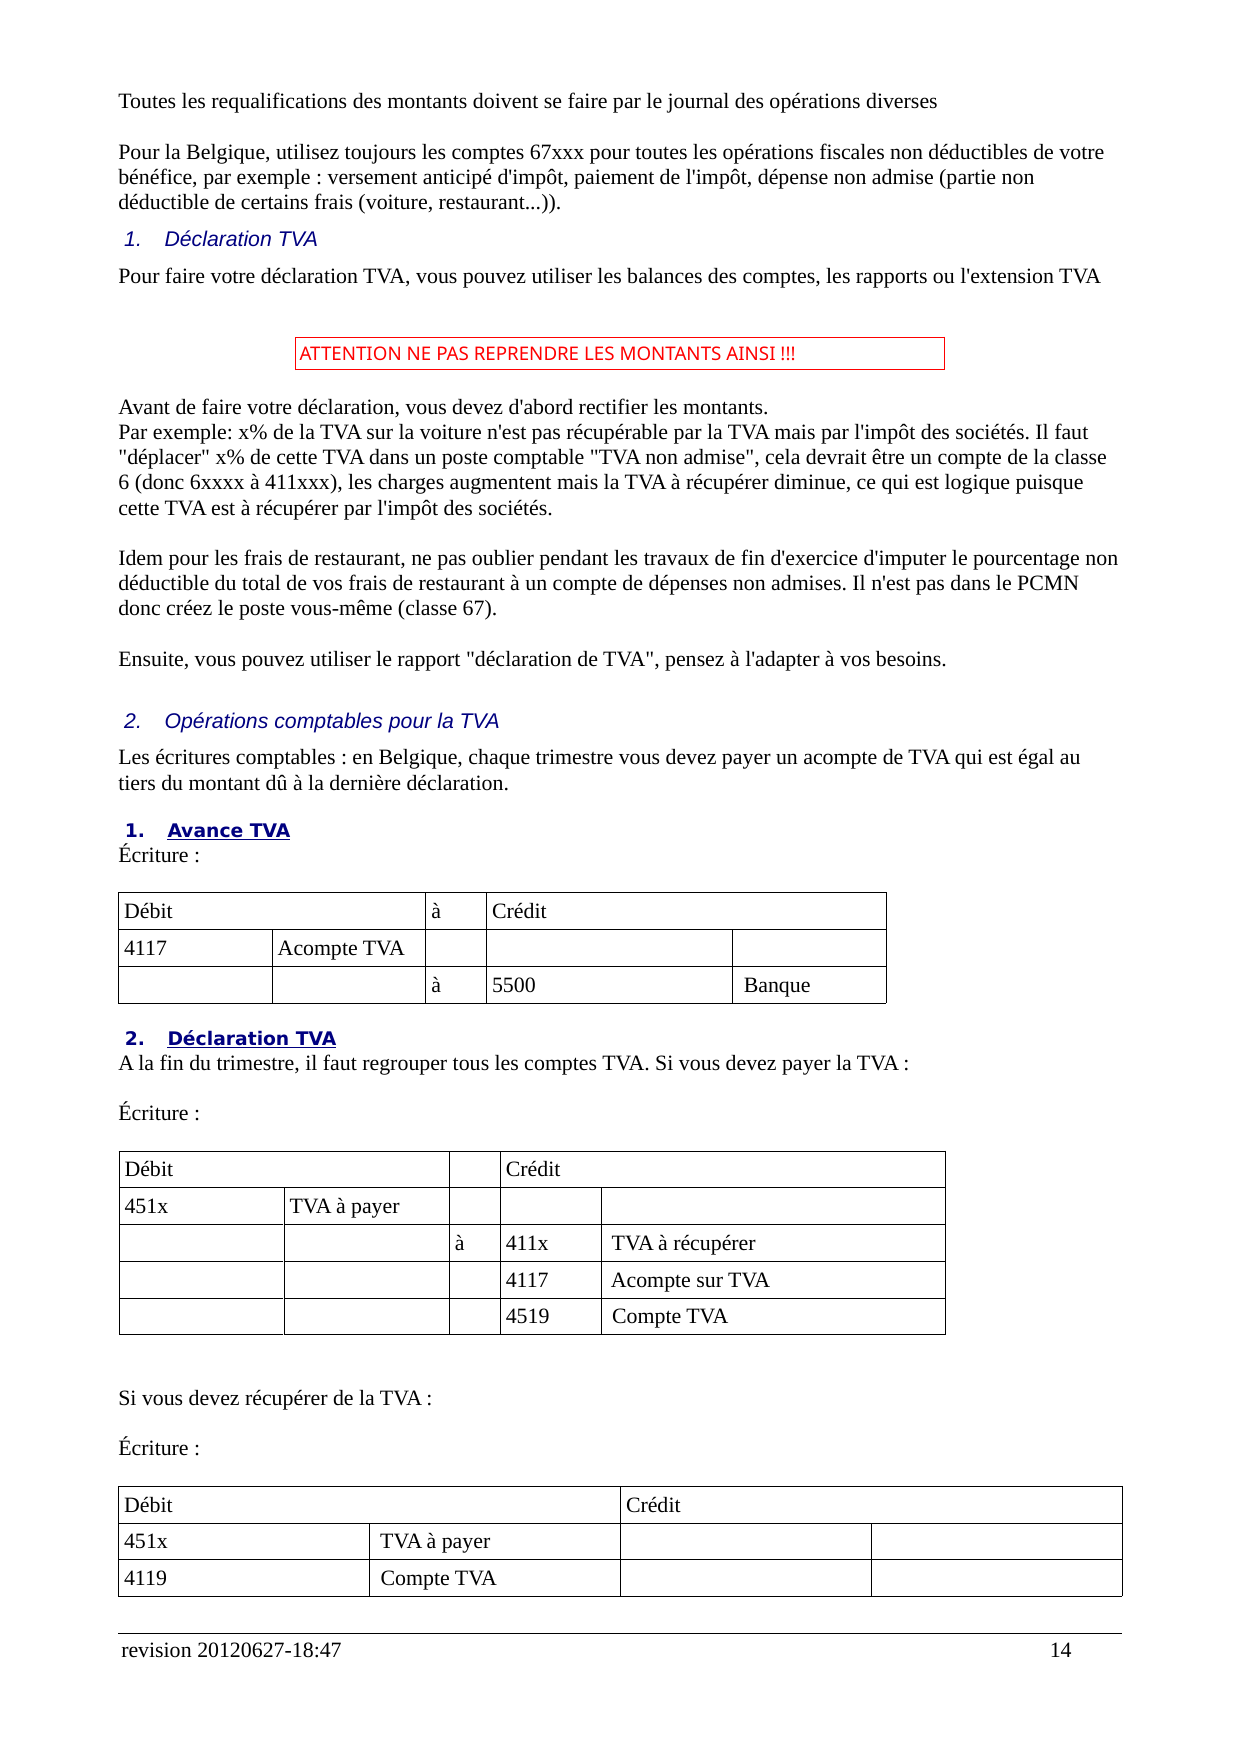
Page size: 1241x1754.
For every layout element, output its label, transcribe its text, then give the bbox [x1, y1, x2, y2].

table_cell [285, 1299, 449, 1334]
table_cell [426, 930, 486, 966]
table_header [450, 1152, 500, 1187]
subtitle Déclaration TVA [118, 1028, 1122, 1050]
text Toutes les requalifications des montants doivent se faire par le journal des opérations diverses [118, 88, 1122, 114]
table_cell [621, 1560, 871, 1596]
table_header Débit [119, 893, 425, 929]
text A la fin du trimestre, il faut regrouper tous les comptes TVA. Si vous devez payer la TVA : [118, 1050, 1122, 1075]
table_cell [872, 1560, 1122, 1596]
table_header à [426, 893, 486, 929]
table_cell [120, 1262, 283, 1298]
table_cell [273, 967, 425, 1003]
table_cell à [450, 1225, 500, 1261]
text Avant de faire votre déclaration, vous devez d'abord rectifier les montants. [118, 394, 1122, 419]
table_cell [120, 1299, 283, 1334]
table_header Débit [120, 1152, 449, 1187]
text Écriture : [118, 842, 1122, 867]
table_header Crédit [487, 893, 886, 929]
table_header Crédit [621, 1487, 1122, 1523]
table_cell [450, 1299, 500, 1334]
table_cell 451x [119, 1524, 369, 1559]
table_cell à [426, 967, 486, 1003]
text Si vous devez récupérer de la TVA : [118, 1385, 1122, 1410]
table_cell 4117 [501, 1262, 601, 1298]
table_cell 411x [501, 1225, 601, 1261]
text Ensuite, vous pouvez utiliser le rapport "déclaration de TVA", pensez à l'adapter à vos besoins. [118, 646, 1122, 671]
subtitle Opérations comptables pour la TVA [118, 708, 1122, 732]
text Écriture : [118, 1435, 1122, 1461]
table_cell [285, 1225, 449, 1261]
table_cell [872, 1524, 1122, 1559]
text Pour la Belgique, utilisez toujours les comptes 67xxx pour toutes les opérations fiscales non déductibles de votre bénéfice, par exemple : versement anticipé d'impôt, paiement de l'impôt, dépense non admise (partie non déductible de certains frais (voiture, restaurant...)). [118, 139, 1122, 214]
table_cell [602, 1188, 945, 1224]
table_cell [119, 967, 272, 1003]
table_cell Compte TVA [370, 1560, 620, 1596]
table_cell TVA à récupérer [602, 1225, 945, 1261]
table_cell [450, 1188, 500, 1224]
table_cell 4519 [501, 1299, 601, 1334]
text Par exemple: x% de la TVA sur la voiture n'est pas récupérable par la TVA mais par l'impôt des sociétés. Il faut "déplacer" x% de cette TVA dans un poste comptable "TVA non admise", cela devrait être un compte de la classe 6 (donc 6xxxx à 411xxx), les charges augmentent mais la TVA à récupérer diminue, ce qui est logique puisque cette TVA est à récupérer par l'impôt des sociétés. [118, 419, 1122, 520]
table_cell Compte TVA [602, 1299, 945, 1334]
text Les écritures comptables : en Belgique, chaque trimestre vous devez payer un acompte de TVA qui est égal au tiers du montant dû à la dernière déclaration. [118, 744, 1122, 795]
table_cell Banque [733, 967, 886, 1003]
table_cell [621, 1524, 871, 1559]
table_cell 4117 [119, 930, 272, 966]
table_header Débit [119, 1487, 620, 1523]
subtitle Déclaration TVA [118, 226, 1122, 251]
table_cell [487, 930, 732, 966]
text Idem pour les frais de restaurant, ne pas oublier pendant les travaux de fin d'exercice d'imputer le pourcentage non déductible du total de vos frais de restaurant à un compte de dépenses non admises. Il n'est pas dans le PCMN donc créez le poste vous-même (classe 67). [118, 545, 1122, 621]
table_cell [733, 930, 886, 966]
table_cell [450, 1262, 500, 1298]
table_cell [120, 1225, 283, 1261]
table_cell [501, 1188, 601, 1224]
table_cell [285, 1262, 449, 1298]
text Écriture : [118, 1100, 1122, 1125]
table_cell 4119 [119, 1560, 369, 1596]
table_cell TVA à payer [285, 1188, 449, 1224]
table_cell 5500 [487, 967, 732, 1003]
text ATTENTION NE PAS REPRENDRE LES MONTANTS AINSI !!! [296, 338, 944, 369]
table_cell Acompte TVA [273, 930, 425, 966]
table_header Crédit [501, 1152, 945, 1187]
table_cell TVA à payer [370, 1524, 620, 1559]
table_cell 451x [120, 1188, 283, 1224]
table_cell Acompte sur TVA [602, 1262, 945, 1298]
subtitle Avance TVA [118, 820, 1122, 842]
text Pour faire votre déclaration TVA, vous pouvez utiliser les balances des comptes, les rapports ou l'extension TVA [118, 263, 1122, 288]
